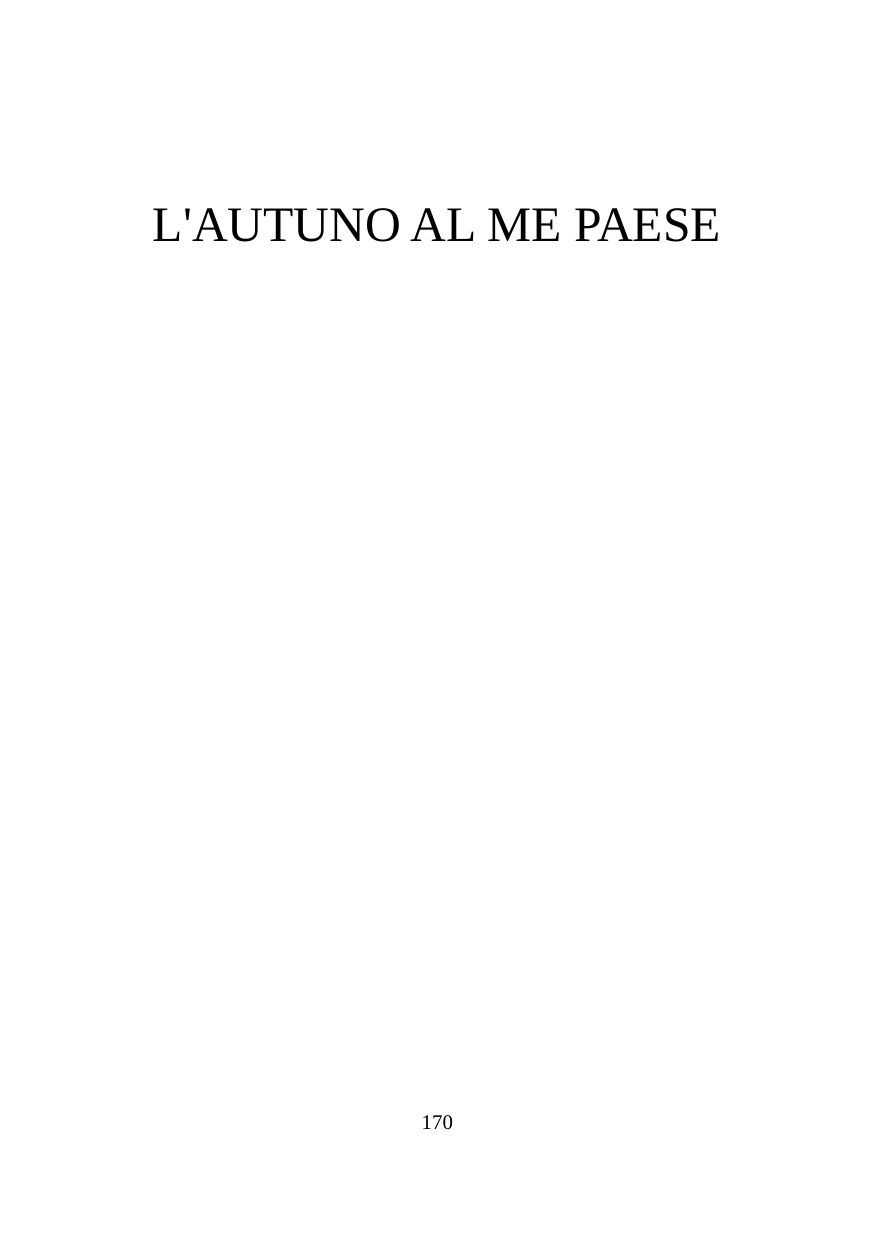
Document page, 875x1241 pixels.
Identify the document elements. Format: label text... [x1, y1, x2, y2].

subtitle L'AUTUNO AL ME PAESE [106, 195, 768, 252]
